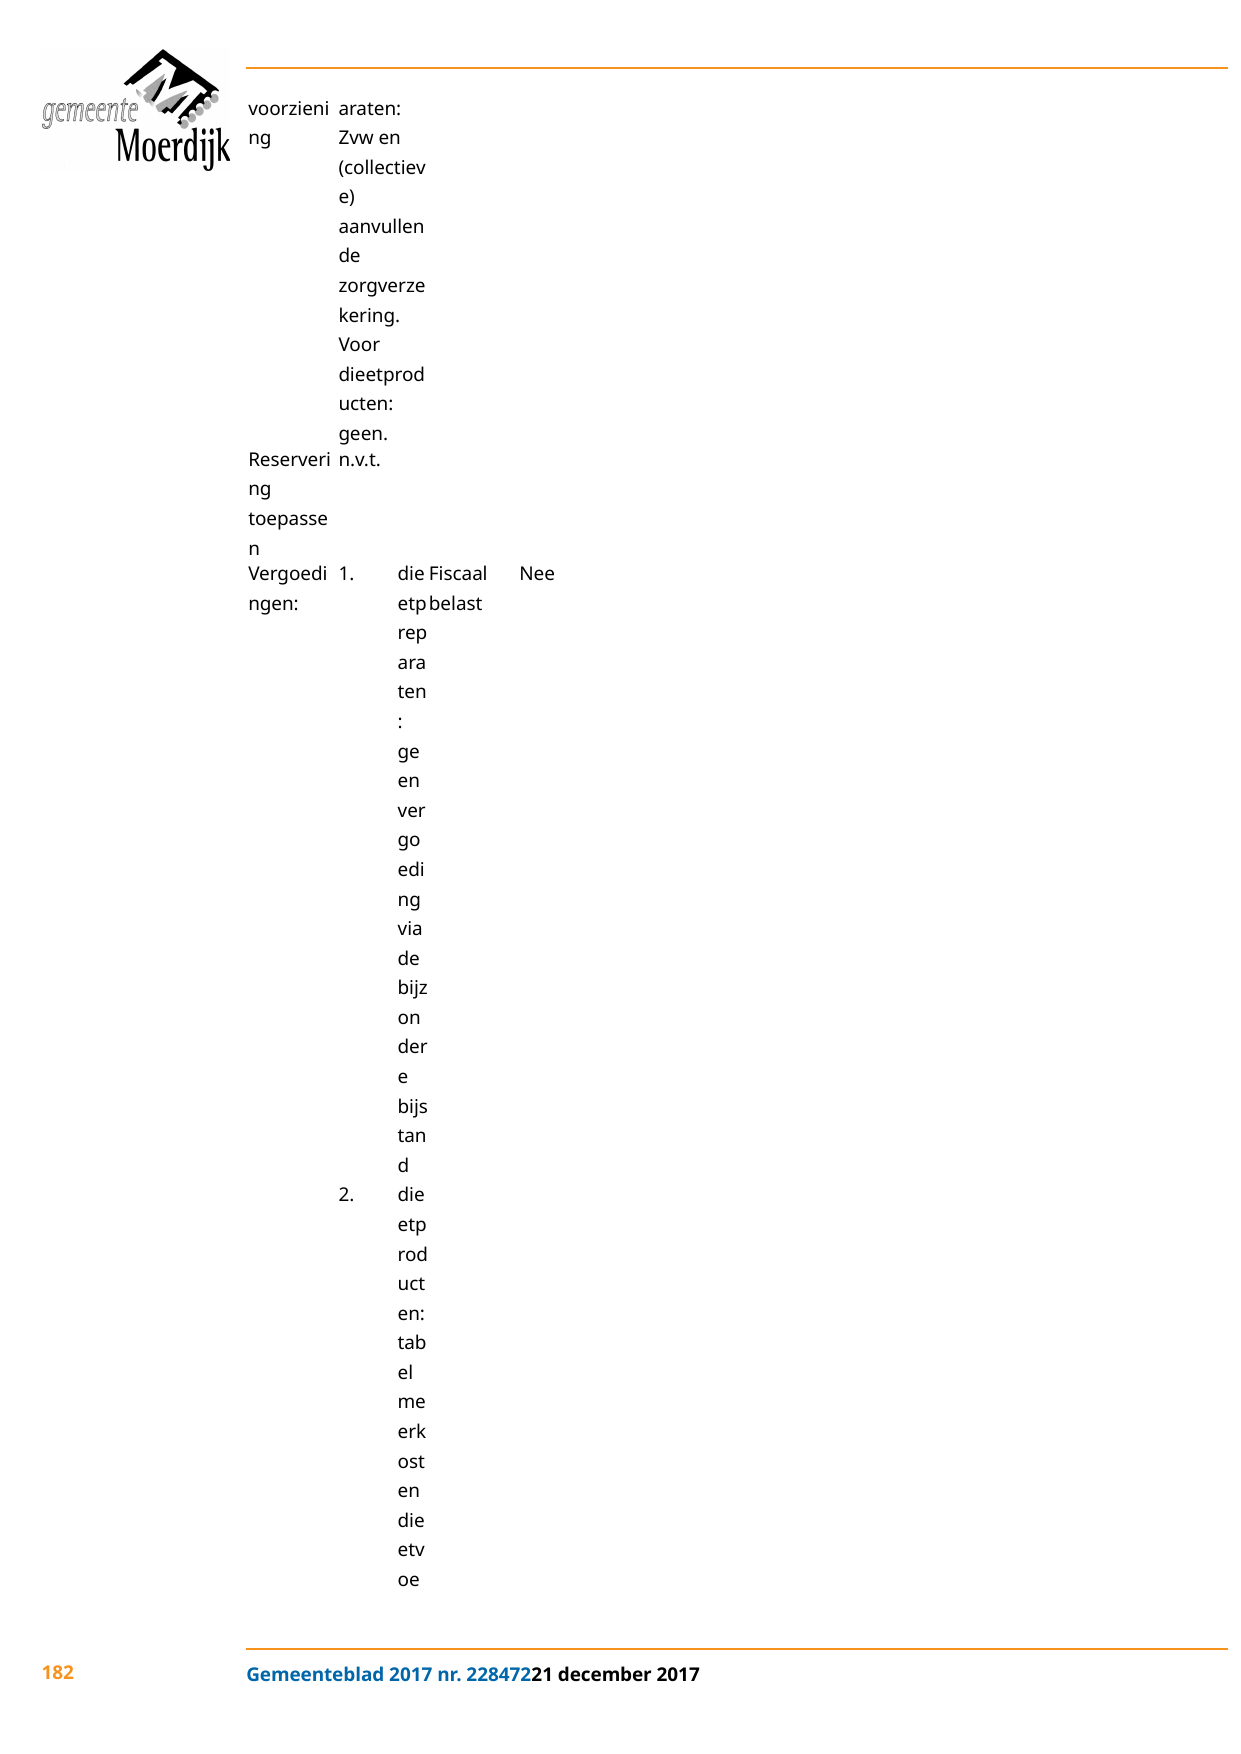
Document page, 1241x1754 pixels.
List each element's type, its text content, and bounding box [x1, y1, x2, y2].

table_cell n.v.t. [338, 446, 429, 560]
picture [41, 47, 231, 172]
table_cell Fiscaal belast [429, 560, 519, 1592]
table_cell Vergoedingen: [248, 560, 338, 1592]
table_cell araten: Zvw en (collectieve) aanvullende zorgverzekering. Voor dieetproducten: geen. [338, 95, 429, 446]
table_cell Reservering toepassen [248, 446, 338, 560]
table_cell Nee [519, 560, 609, 1592]
table_cell dieetpreparaten: geen vergoeding via de bijzondere bijstand dieetproducten: tabel meerkosten dieetvoe [338, 560, 429, 1592]
table_cell voorziening [248, 95, 338, 446]
